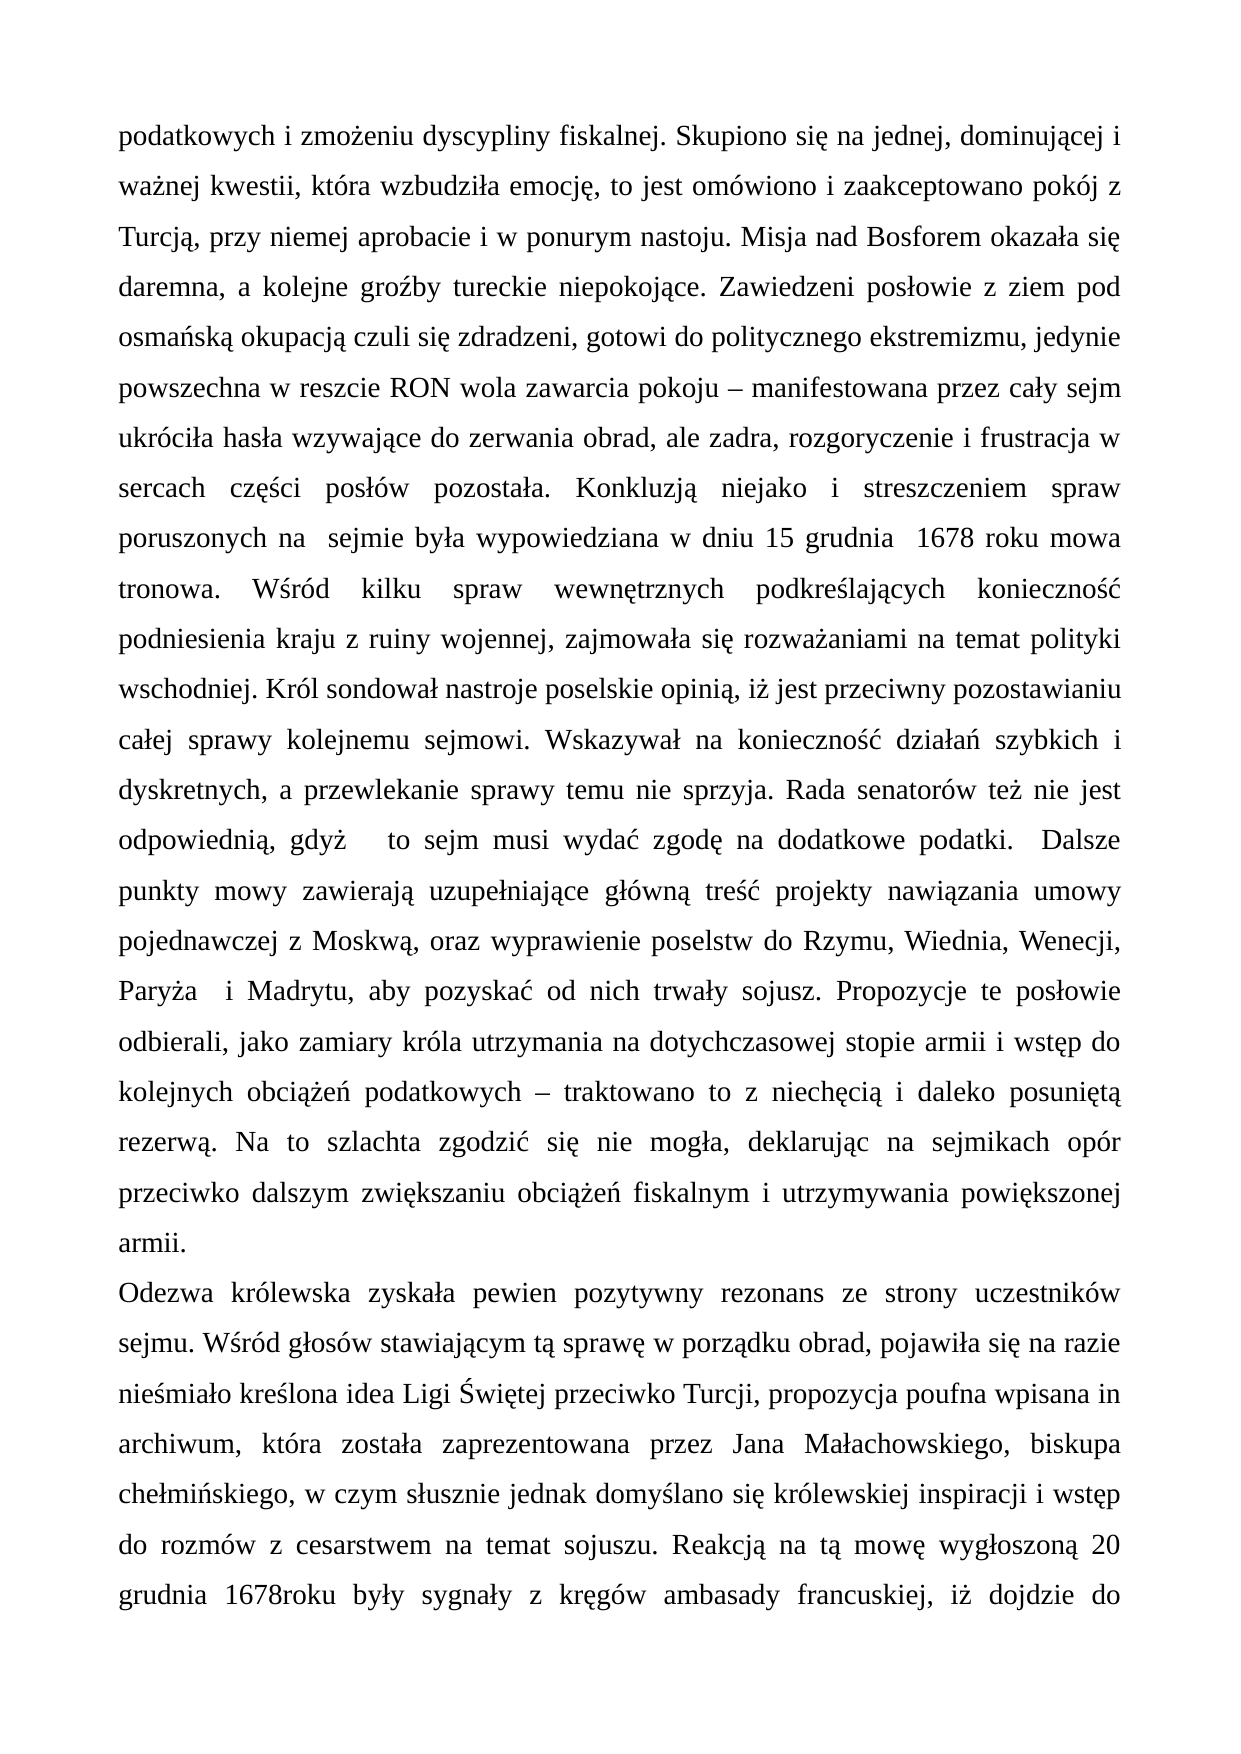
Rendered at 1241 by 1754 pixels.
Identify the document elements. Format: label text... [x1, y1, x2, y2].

text Odezwa królewska zyskała pewien pozytywny rezonans ze strony uczestników sejmu. Wśród głosów stawiającym tą sprawę w porządku obrad, pojawiła się na razie nieśmiało kreślona idea Ligi Świętej przeciwko Turcji, propozycja poufna wpisana in archiwum, która została zaprezentowana przez Jana Małachowskiego, biskupa chełmińskiego, w czym słusznie jednak domyślano się królewskiej inspiracji i wstęp do rozmów z cesarstwem na temat sojuszu. Reakcją na tą mowę wygłoszoną 20 grudnia 1678roku były sygnały z kręgów ambasady francuskiej, iż dojdzie do [118, 1275, 1122, 1611]
text podatkowych i zmożeniu dyscypliny fiskalnej. Skupiono się na jednej, dominującej i ważnej kwestii, która wzbudziła emocję, to jest omówiono i zaakceptowano pokój z Turcją, przy niemej aprobacie i w ponurym nastoju. Misja nad Bosforem okazała się daremna, a kolejne groźby tureckie niepokojące. Zawiedzeni posłowie z ziem pod osmańską okupacją czuli się zdradzeni, gotowi do politycznego ekstremizmu, jedynie powszechna w reszcie RON wola zawarcia pokoju – manifestowana przez cały sejm ukróciła hasła wzywające do zerwania obrad, ale zadra, rozgoryczenie i frustracja w sercach części posłów pozostała. Konkluzją niejako i streszczeniem spraw poruszonych na sejmie była wypowiedziana w dniu 15 grudnia 1678 roku mowa tronowa. Wśród kilku spraw wewnętrznych podkreślających konieczność podniesienia kraju z ruiny wojennej, zajmowała się rozważaniami na temat polityki wschodniej. Król sondował nastroje poselskie opinią, iż jest przeciwny pozostawianiu całej sprawy kolejnemu sejmowi. Wskazywał na konieczność działań szybkich i dyskretnych, a przewlekanie sprawy temu nie sprzyja. Rada senatorów też nie jest odpowiednią, gdyż to sejm musi wydać zgodę na dodatkowe podatki. Dalsze punkty mowy zawierają uzupełniające główną treść projekty nawiązania umowy pojednawczej z Moskwą, oraz wyprawienie poselstw do Rzymu, Wiednia, Wenecji, Paryża i Madrytu, aby pozyskać od nich trwały sojusz. Propozycje te posłowie odbierali, jako zamiary króla utrzymania na dotychczasowej stopie armii i wstęp do kolejnych obciążeń podatkowych – traktowano to z niechęcią i daleko posuniętą rezerwą. Na to szlachta zgodzić się nie mogła, deklarując na sejmikach opór przeciwko dalszym zwiększaniu obciążeń fiskalnym i utrzymywania powiększonej armii. [118, 118, 1122, 1258]
